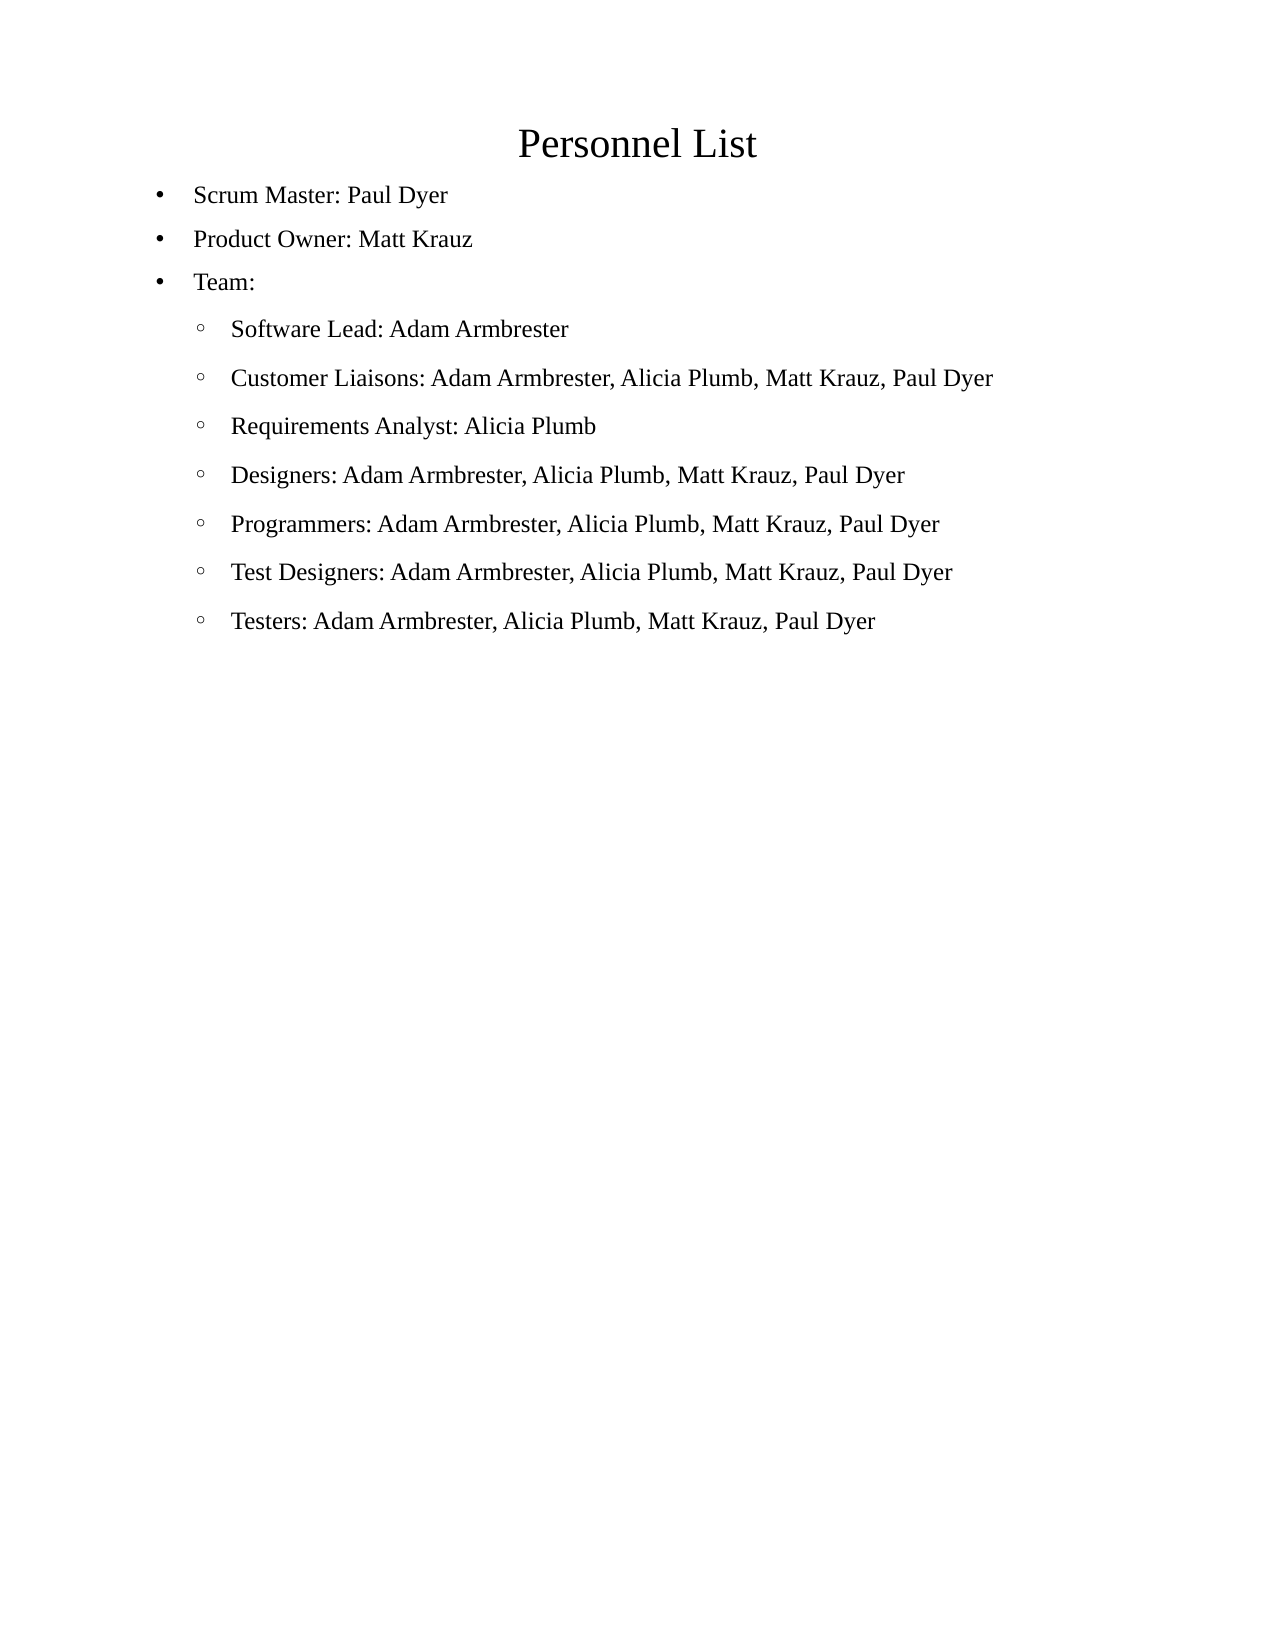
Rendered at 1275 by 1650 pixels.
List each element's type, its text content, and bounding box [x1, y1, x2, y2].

list Requirements Analyst: Alicia Plumb [193, 408, 1157, 442]
list Software Lead: Adam Armbrester [193, 311, 1157, 345]
list Programmers: Adam Armbrester, Alicia Plumb, Matt Krauz, Paul Dyer [193, 505, 1157, 539]
list Test Designers: Adam Armbrester, Alicia Plumb, Matt Krauz, Paul Dyer [193, 554, 1157, 588]
list Customer Liaisons: Adam Armbrester, Alicia Plumb, Matt Krauz, Paul Dyer [193, 359, 1157, 393]
list Designers: Adam Armbrester, Alicia Plumb, Matt Krauz, Paul Dyer [193, 457, 1157, 491]
list Product Owner: Matt Krauz [156, 224, 1157, 253]
text Personnel List [118, 118, 1157, 166]
list Team: [156, 267, 1157, 296]
list Scrum Master: Paul Dyer [156, 181, 1157, 209]
list Testers: Adam Armbrester, Alicia Plumb, Matt Krauz, Paul Dyer [193, 602, 1157, 637]
